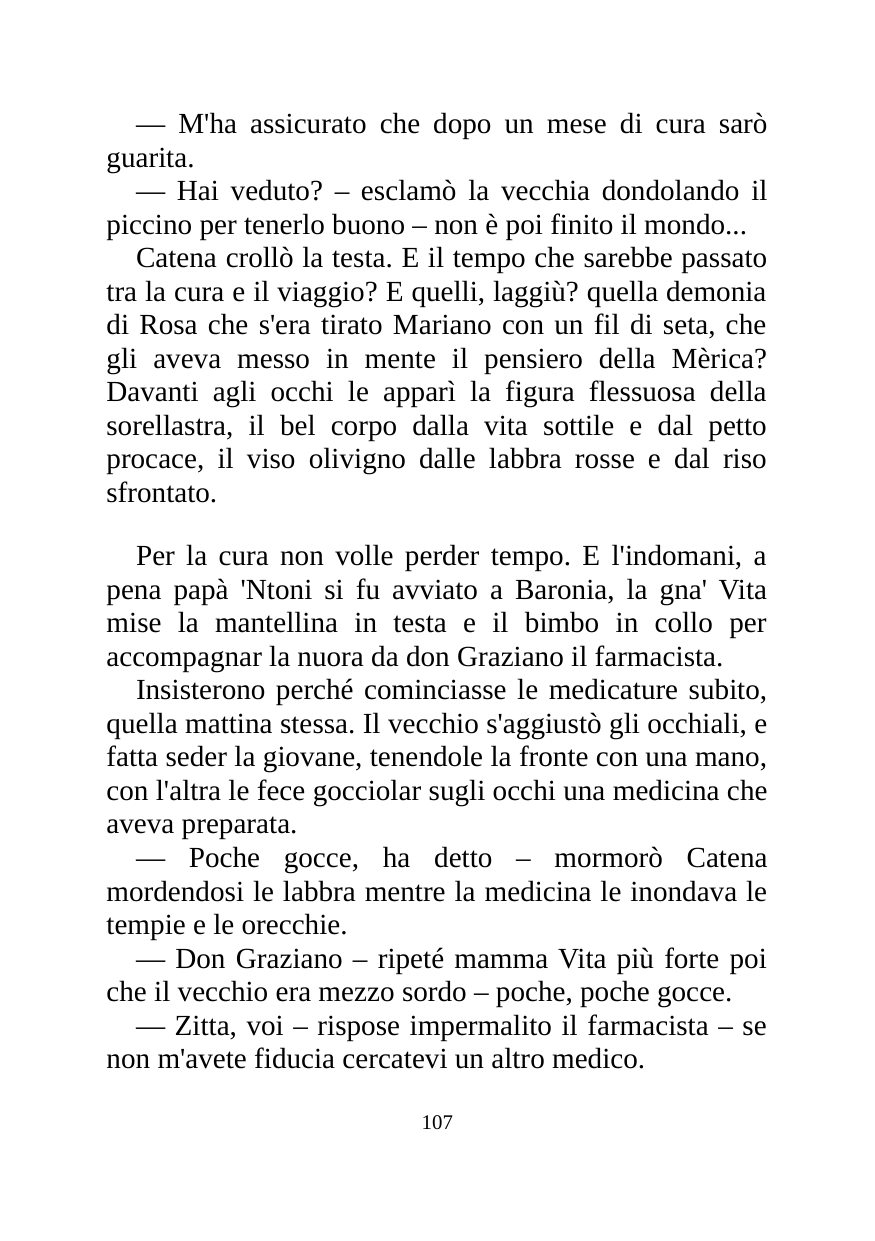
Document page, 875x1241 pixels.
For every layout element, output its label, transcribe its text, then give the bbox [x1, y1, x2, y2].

text — Poche gocce, ha detto – mormorò Catena mordendosi le labbra mentre la medicina le inondava le tempie e le orecchie. [106, 840, 768, 941]
text Insisterono perché cominciasse le medicature subito, quella mattina stessa. Il vecchio s'aggiustò gli occhiali, e fatta seder la giovane, tenendole la fronte con una mano, con l'altra le fece gocciolar sugli occhi una medicina che aveva preparata. [106, 672, 768, 840]
text Catena crollò la testa. E il tempo che sarebbe passato tra la cura e il viaggio? E quelli, laggiù? quella demonia di Rosa che s'era tirato Mariano con un fil di seta, che gli aveva messo in mente il pensiero della Mèrica? Davanti agli occhi le apparì la figura flessuosa della sorellastra, il bel corpo dalla vita sottile e dal petto procace, il viso olivigno dalle labbra rosse e dal riso sfrontato. [106, 240, 768, 509]
text — Zitta, voi – rispose impermalito il farmacista – se non m'avete fiducia cercatevi un altro medico. [106, 1008, 768, 1075]
text — Hai veduto? – esclamò la vecchia dondolando il piccino per tenerlo buono – non è poi finito il mondo... [106, 173, 768, 240]
text Per la cura non volle perder tempo. E l'indomani, a pena papà 'Ntoni si fu avviato a Baronia, la gna' Vita mise la mantellina in testa e il bimbo in collo per accompagnar la nuora da don Graziano il farmacista. [106, 538, 768, 672]
text — M'ha assicurato che dopo un mese di cura sarò guarita. [106, 106, 768, 173]
text — Don Graziano – ripeté mamma Vita più forte poi che il vecchio era mezzo sordo – poche, poche gocce. [106, 941, 768, 1008]
